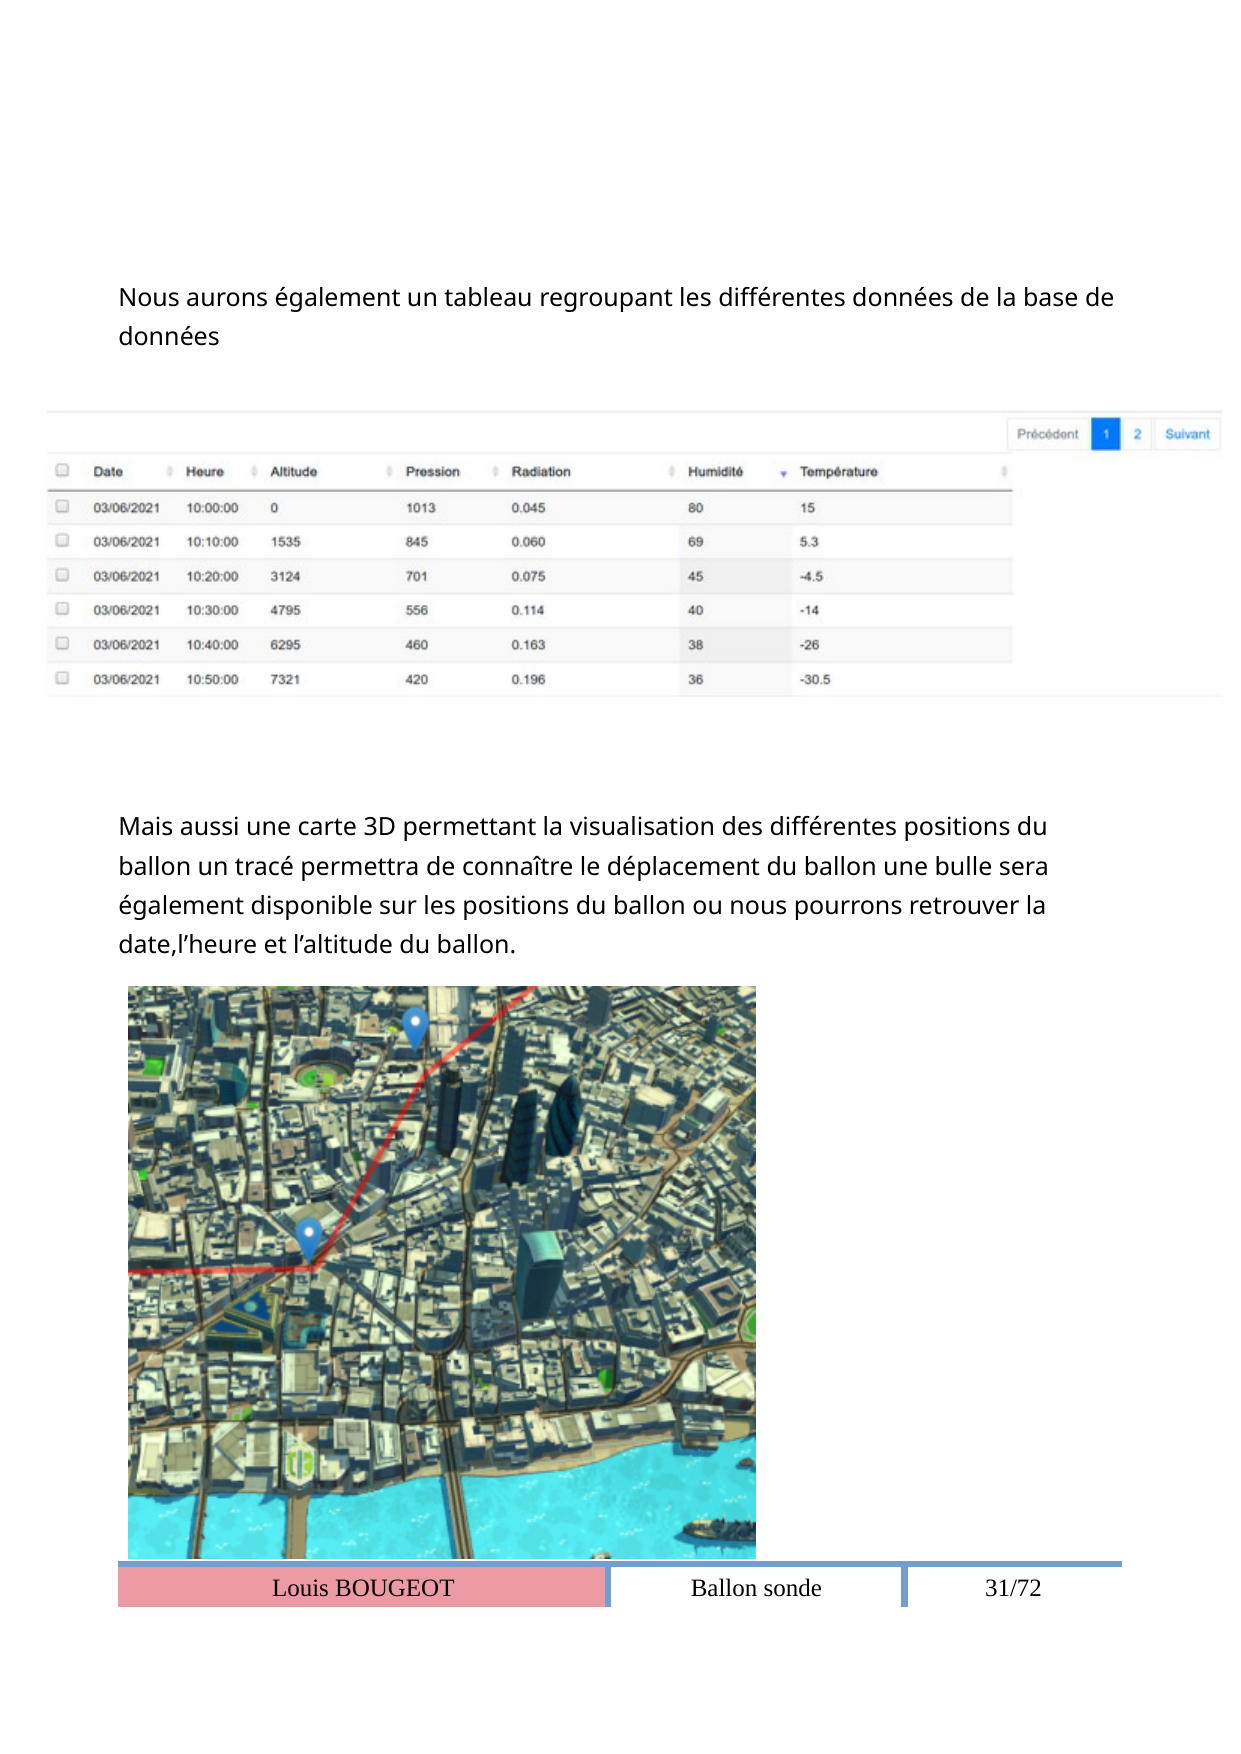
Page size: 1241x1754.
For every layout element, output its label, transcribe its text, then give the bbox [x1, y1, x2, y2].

picture [46, 410, 1223, 697]
text Mais aussi une carte 3D permettant la visualisation des différentes positions du ballon un tracé permettra de connaître le déplacement du ballon une bulle sera également disponible sur les positions du ballon ou nous pourrons retrouver la date,l’heure et l’altitude du ballon. [118, 809, 1122, 961]
picture [128, 986, 756, 1559]
text Nous aurons également un tableau regroupant les différentes données de la base de données [118, 279, 1122, 353]
